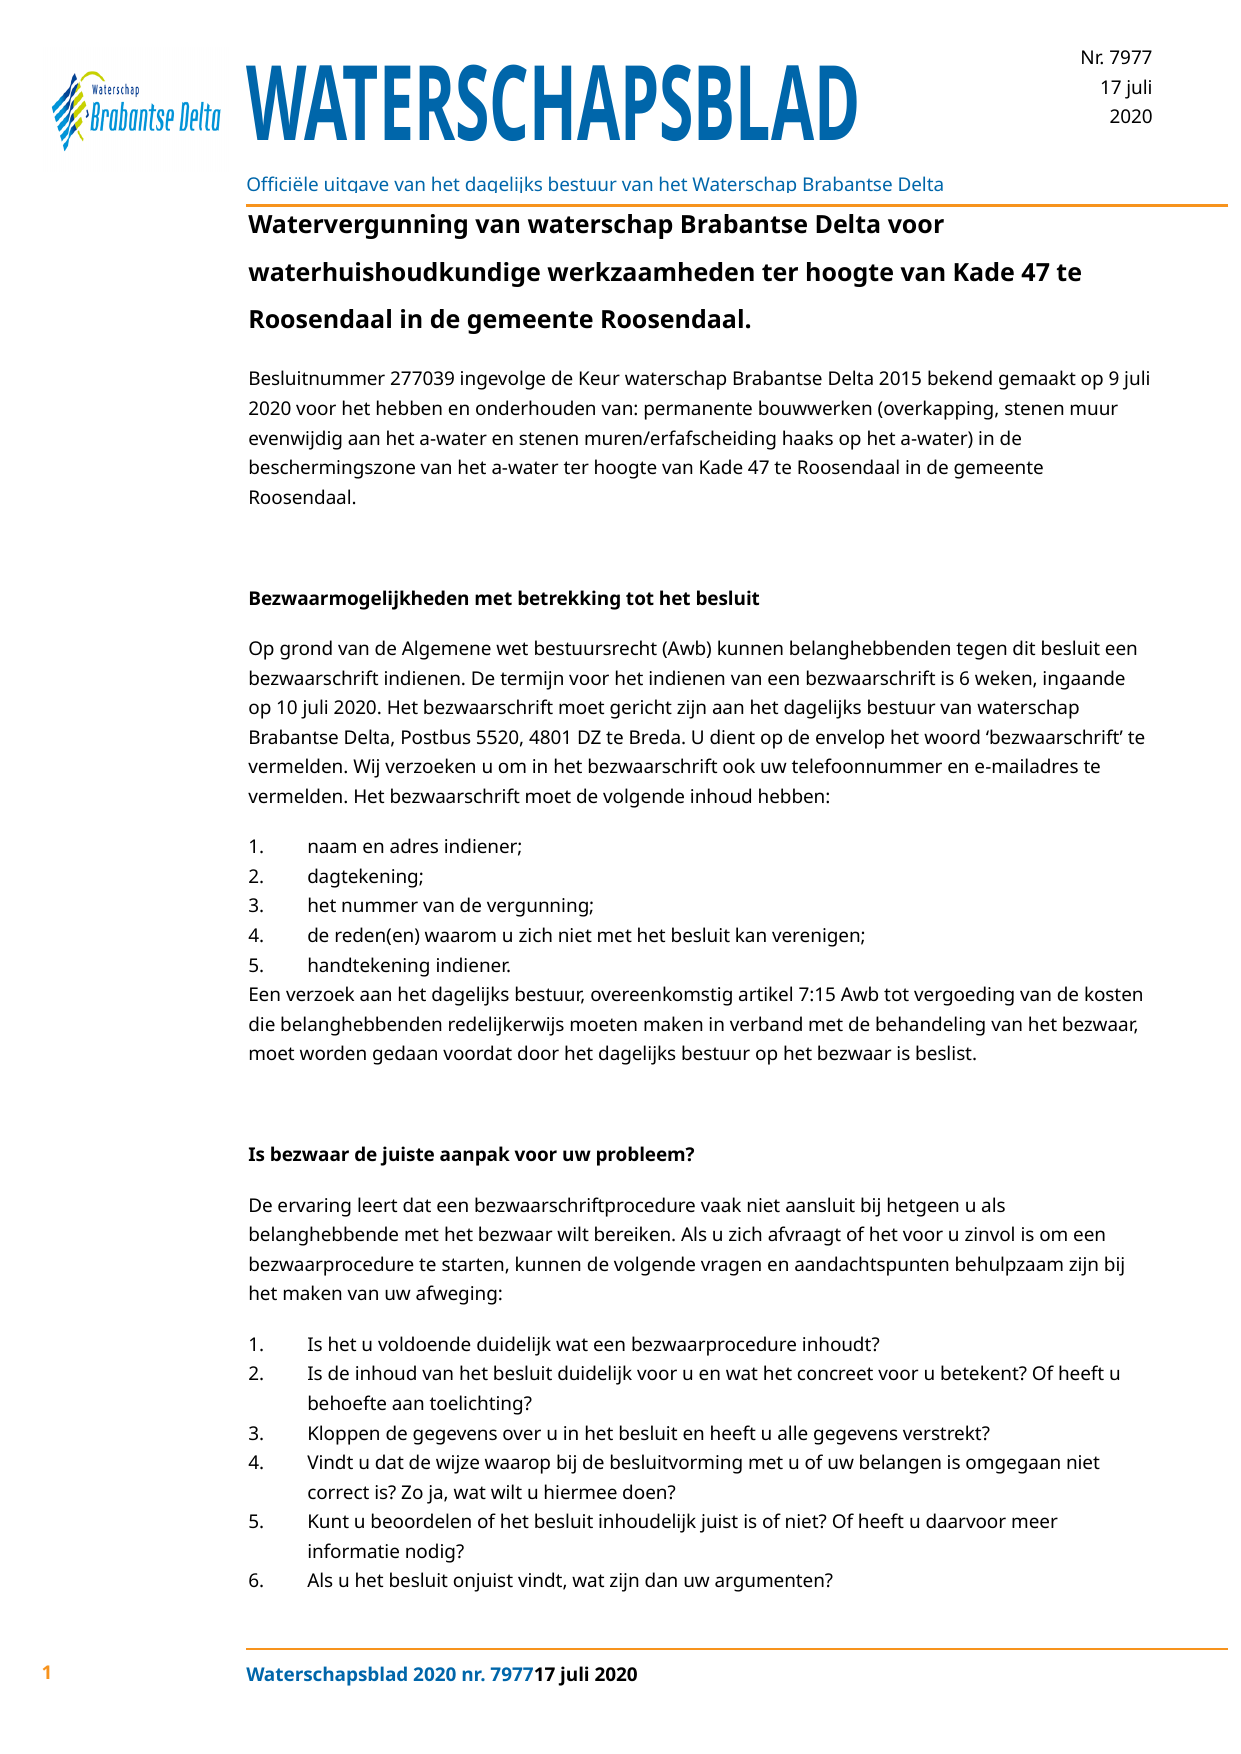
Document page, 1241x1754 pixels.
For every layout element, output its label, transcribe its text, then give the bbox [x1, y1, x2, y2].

list Is de inhoud van het besluit duidelijk voor u en wat het concreet voor u betekent? Of heeft u behoefte aan toelichting? [248, 1361, 1152, 1416]
list Kunt u beoordelen of het besluit inhoudelijk juist is of niet? Of heeft u daarvoor meer informatie nodig? [248, 1508, 1152, 1564]
list naam en adres indiener; [248, 833, 1152, 859]
list handtekening indiener. [248, 952, 1152, 977]
picture [41, 47, 231, 172]
list Kloppen de gegevens over u in het besluit en heeft u alle gegevens verstrekt? [248, 1420, 1152, 1445]
text De ervaring leert dat een bezwaarschriftprocedure vaak niet aansluit bij hetgeen u als belanghebbende met het bezwaar wilt bereiken. Als u zich afvraagt of het voor u zinvol is om een bezwaarprocedure te starten, kunnen de volgende vragen en aandachtspunten behulpzaam zijn bij het maken van uw afweging: [248, 1192, 1152, 1306]
text Watervergunning van waterschap Brabantse Delta voor waterhuishoudkundige werkzaamheden ter hoogte van Kade 47 te Roosendaal in de gemeente Roosendaal. [248, 207, 1152, 336]
list het nummer van de vergunning; [248, 893, 1152, 918]
text Een verzoek aan het dagelijks bestuur, overeenkomstig artikel 7:15 Awb tot vergoeding van de kosten die belanghebbenden redelijkerwijs moeten maken in verband met de behandeling van het bezwaar, moet worden gedaan voordat door het dagelijks bestuur op het bezwaar is beslist. [248, 981, 1152, 1066]
list Vindt u dat de wijze waarop bij de besluitvorming met u of uw belangen is omgegaan niet correct is? Zo ja, wat wilt u hiermee doen? [248, 1449, 1152, 1504]
text Op grond van de Algemene wet bestuursrecht (Awb) kunnen belanghebbenden tegen dit besluit een bezwaarschrift indienen. De termijn voor het indienen van een bezwaarschrift is 6 weken, ingaande op 10 juli 2020. Het bezwaarschrift moet gericht zijn aan het dagelijks bestuur van waterschap Brabantse Delta, Postbus 5520, 4801 DZ te Breda. U dient op de envelop het woord ‘bezwaarschrift’ te vermelden. Wij verzoeken u om in het bezwaarschrift ook uw telefoonnummer en e‑mailadres te vermelden. Het bezwaarschrift moet de volgende inhoud hebben: [248, 635, 1152, 809]
list Als u het besluit onjuist vindt, wat zijn dan uw argumenten? [248, 1568, 1152, 1593]
list Is het u voldoende duidelijk wat een bezwaarprocedure inhoudt? [248, 1331, 1152, 1357]
text Besluitnummer 277039 ingevolge de Keur waterschap Brabantse Delta 2015 bekend gemaakt op 9 juli 2020 voor het hebben en onderhouden van: permanente bouwwerken (overkapping, stenen muur evenwijdig aan het a-water en stenen muren/erfafscheiding haaks op het a-water) in de beschermingszone van het a-water ter hoogte van Kade 47 te Roosendaal in de gemeente Roosendaal. [248, 366, 1152, 509]
list de reden(en) waarom u zich niet met het besluit kan verenigen; [248, 922, 1152, 948]
text Bezwaarmogelijkheden met betrekking tot het besluit [248, 585, 1152, 610]
text Is bezwaar de juiste aanpak voor uw probleem? [248, 1141, 1152, 1167]
list dagtekening; [248, 863, 1152, 889]
